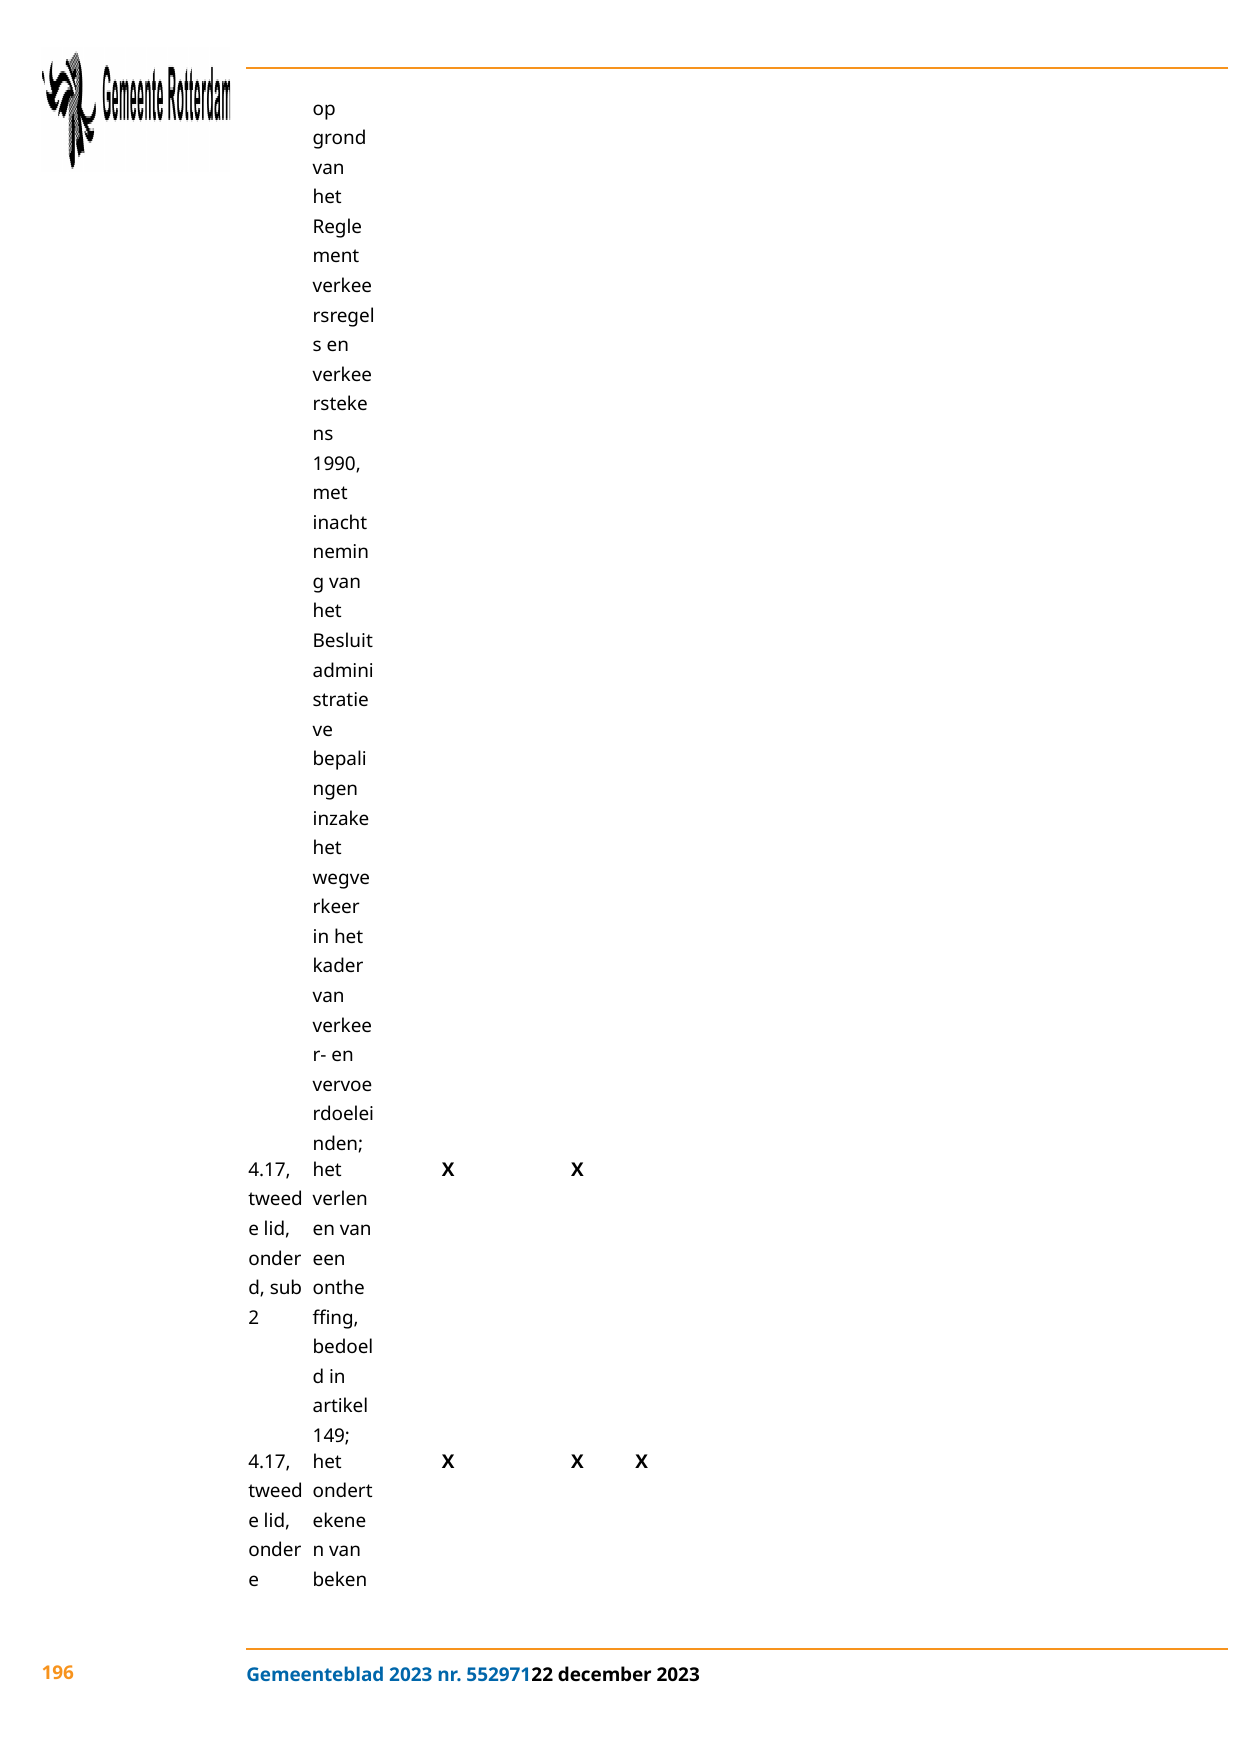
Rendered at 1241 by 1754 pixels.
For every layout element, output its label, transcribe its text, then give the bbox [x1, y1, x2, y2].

table_cell [829, 95, 893, 1156]
table_cell X [571, 1156, 635, 1448]
table_cell [1023, 95, 1152, 1156]
table_cell [958, 1448, 1022, 1592]
table_cell [442, 95, 506, 1156]
table_cell X [442, 1448, 506, 1592]
table_cell 4.17, tweede lid, onder e [248, 1448, 312, 1592]
table_cell [635, 95, 700, 1156]
table_cell [894, 1156, 958, 1448]
table_cell [829, 1156, 893, 1448]
table_cell [894, 95, 958, 1156]
table_cell 4.17, tweede lid, onder d, sub 2 [248, 1156, 312, 1448]
table_cell [248, 95, 312, 1156]
table_cell [377, 1156, 442, 1448]
table_cell [377, 95, 442, 1156]
table_cell [1023, 1448, 1152, 1592]
table_cell [700, 1448, 829, 1592]
table_cell [635, 1156, 700, 1448]
table_cell [571, 95, 635, 1156]
table_cell op grond van het Reglement verkeersregels en verkeerstekens 1990, met inachtneming van het Besluit administratieve bepalingen inzake het wegverkeer in het kader van verkeer- en vervoerdoeleinden; [313, 95, 377, 1156]
table_cell [894, 1448, 958, 1592]
table_cell [958, 95, 1022, 1156]
picture [41, 47, 231, 172]
table_cell [829, 1448, 893, 1592]
table_cell het verlenen van een ontheffing, bedoeld in artikel 149; [313, 1156, 377, 1448]
table_cell [506, 95, 571, 1156]
table_cell [700, 1156, 829, 1448]
table_cell X [571, 1448, 635, 1592]
table_cell [506, 1448, 571, 1592]
table_cell [700, 95, 829, 1156]
table_cell [377, 1448, 442, 1592]
table_cell [958, 1156, 1022, 1448]
table_cell het ondertekenen van beken [313, 1448, 377, 1592]
table_cell X [442, 1156, 506, 1448]
table_cell [506, 1156, 571, 1448]
table_cell X [635, 1448, 700, 1592]
table_cell [1023, 1156, 1152, 1448]
